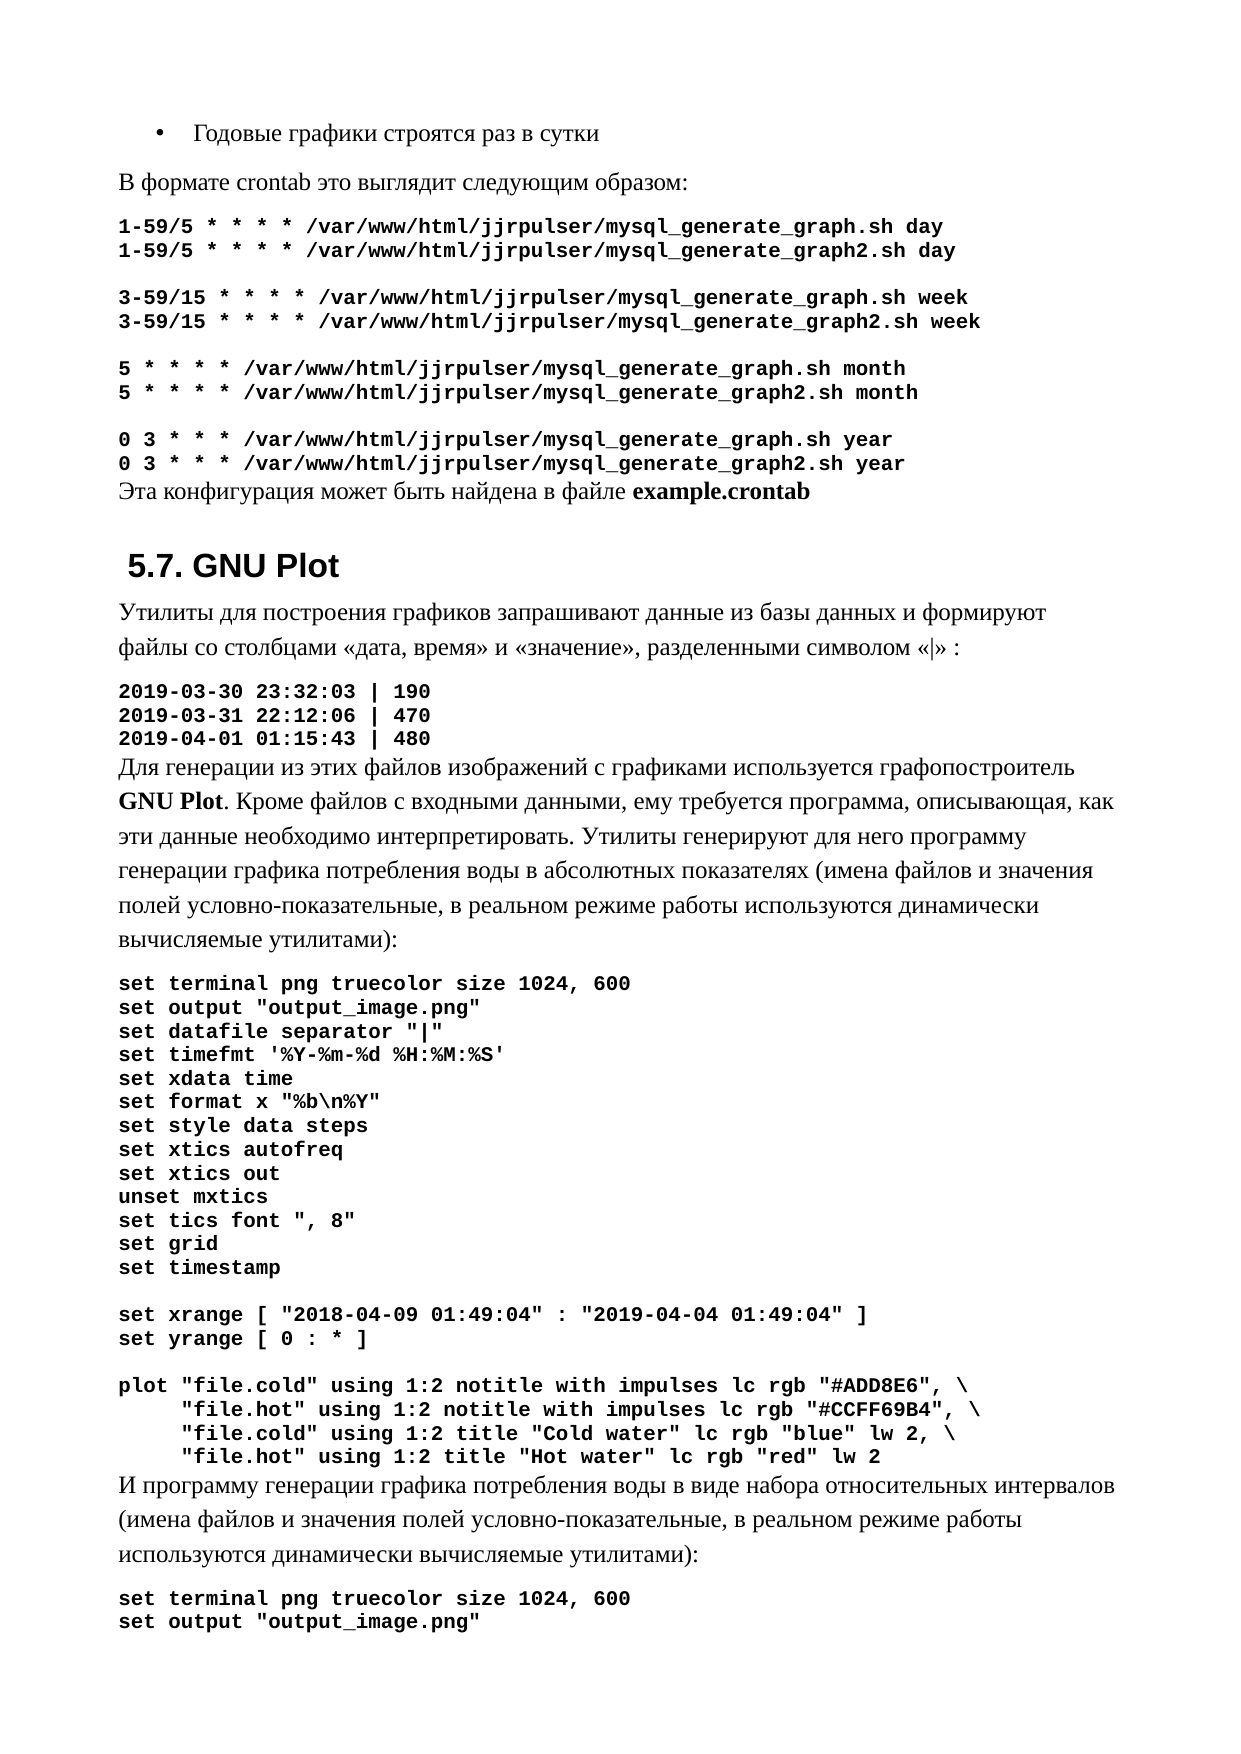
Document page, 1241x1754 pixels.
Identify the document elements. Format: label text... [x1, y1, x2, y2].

text set format x "%b\n%Y" [118, 1092, 1122, 1115]
text set xtics autofreq [118, 1139, 1122, 1162]
text Для генерации из этих файлов изображений с графиками используется графопостроитель GNU Plot. Кроме файлов с входными данными, ему требуется программа, описывающая, как эти данные необходимо интерпретировать. Утилиты генерируют для него программу генерации графика потребления воды в абсолютных показателях (имена файлов и значения полей условно-показательные, в реальном режиме работы используются динамически вычисляемые утилитами): [118, 752, 1122, 953]
text 2019-03-31 22:12:06 | 470 [118, 704, 1122, 728]
text "file.hot" using 1:2 title "Hot water" lc rgb "red" lw 2 [118, 1446, 1122, 1470]
text set xtics out [118, 1162, 1122, 1186]
text set xdata time [118, 1068, 1122, 1092]
text set yrange [ 0 : * ] [118, 1328, 1122, 1352]
text set timestamp [118, 1257, 1122, 1281]
list Годовые графики строятся раз в сутки [156, 118, 1122, 147]
text Утилиты для построения графиков запрашивают данные из базы данных и формируют файлы со столбцами «дата, время» и «значение», разделенными символом «|» : [118, 597, 1122, 661]
text 3-59/15 * * * * /var/www/html/jjrpulser/mysql_generate_graph.sh week [118, 287, 1122, 311]
text "file.hot" using 1:2 notitle with impulses lc rgb "#CCFF69B4", \ [118, 1399, 1122, 1423]
text В формате crontab это выглядит следующим образом: [118, 167, 1122, 196]
text 0 3 * * * /var/www/html/jjrpulser/mysql_generate_graph2.sh year [118, 453, 1122, 476]
text set timefmt '%Y-%m-%d %H:%M:%S' [118, 1044, 1122, 1068]
text 2019-03-30 23:32:03 | 190 [118, 681, 1122, 704]
text set output "output_image.png" [118, 997, 1122, 1021]
text 1-59/5 * * * * /var/www/html/jjrpulser/mysql_generate_graph2.sh day [118, 240, 1122, 263]
text set grid [118, 1233, 1122, 1257]
text set style data steps [118, 1115, 1122, 1139]
text Эта конфигурация может быть найдена в файле example.crontab [118, 476, 1122, 505]
text 5 * * * * /var/www/html/jjrpulser/mysql_generate_graph.sh month [118, 358, 1122, 382]
text 2019-04-01 01:15:43 | 480 [118, 728, 1122, 752]
text unset mxtics [118, 1186, 1122, 1210]
text set tics font ", 8" [118, 1210, 1122, 1233]
text plot "file.cold" using 1:2 notitle with impulses lc rgb "#ADD8E6", \ [118, 1375, 1122, 1399]
text "file.cold" using 1:2 title "Cold water" lc rgb "blue" lw 2, \ [118, 1423, 1122, 1446]
text 1-59/5 * * * * /var/www/html/jjrpulser/mysql_generate_graph.sh day [118, 216, 1122, 240]
text И программу генерации графика потребления воды в виде набора относительных интервалов (имена файлов и значения полей условно-показательные, в реальном режиме работы используются динамически вычисляемые утилитами): [118, 1470, 1122, 1568]
text 5 * * * * /var/www/html/jjrpulser/mysql_generate_graph2.sh month [118, 382, 1122, 405]
subtitle GNU Plot [118, 546, 1122, 585]
text set datafile separator "|" [118, 1021, 1122, 1044]
text set output "output_image.png" [118, 1612, 1122, 1635]
text 3-59/15 * * * * /var/www/html/jjrpulser/mysql_generate_graph2.sh week [118, 311, 1122, 334]
text set xrange [ "2018-04-09 01:49:04" : "2019-04-04 01:49:04" ] [118, 1304, 1122, 1328]
text set terminal png truecolor size 1024, 600 [118, 973, 1122, 997]
text set terminal png truecolor size 1024, 600 [118, 1588, 1122, 1612]
text 0 3 * * * /var/www/html/jjrpulser/mysql_generate_graph.sh year [118, 429, 1122, 453]
